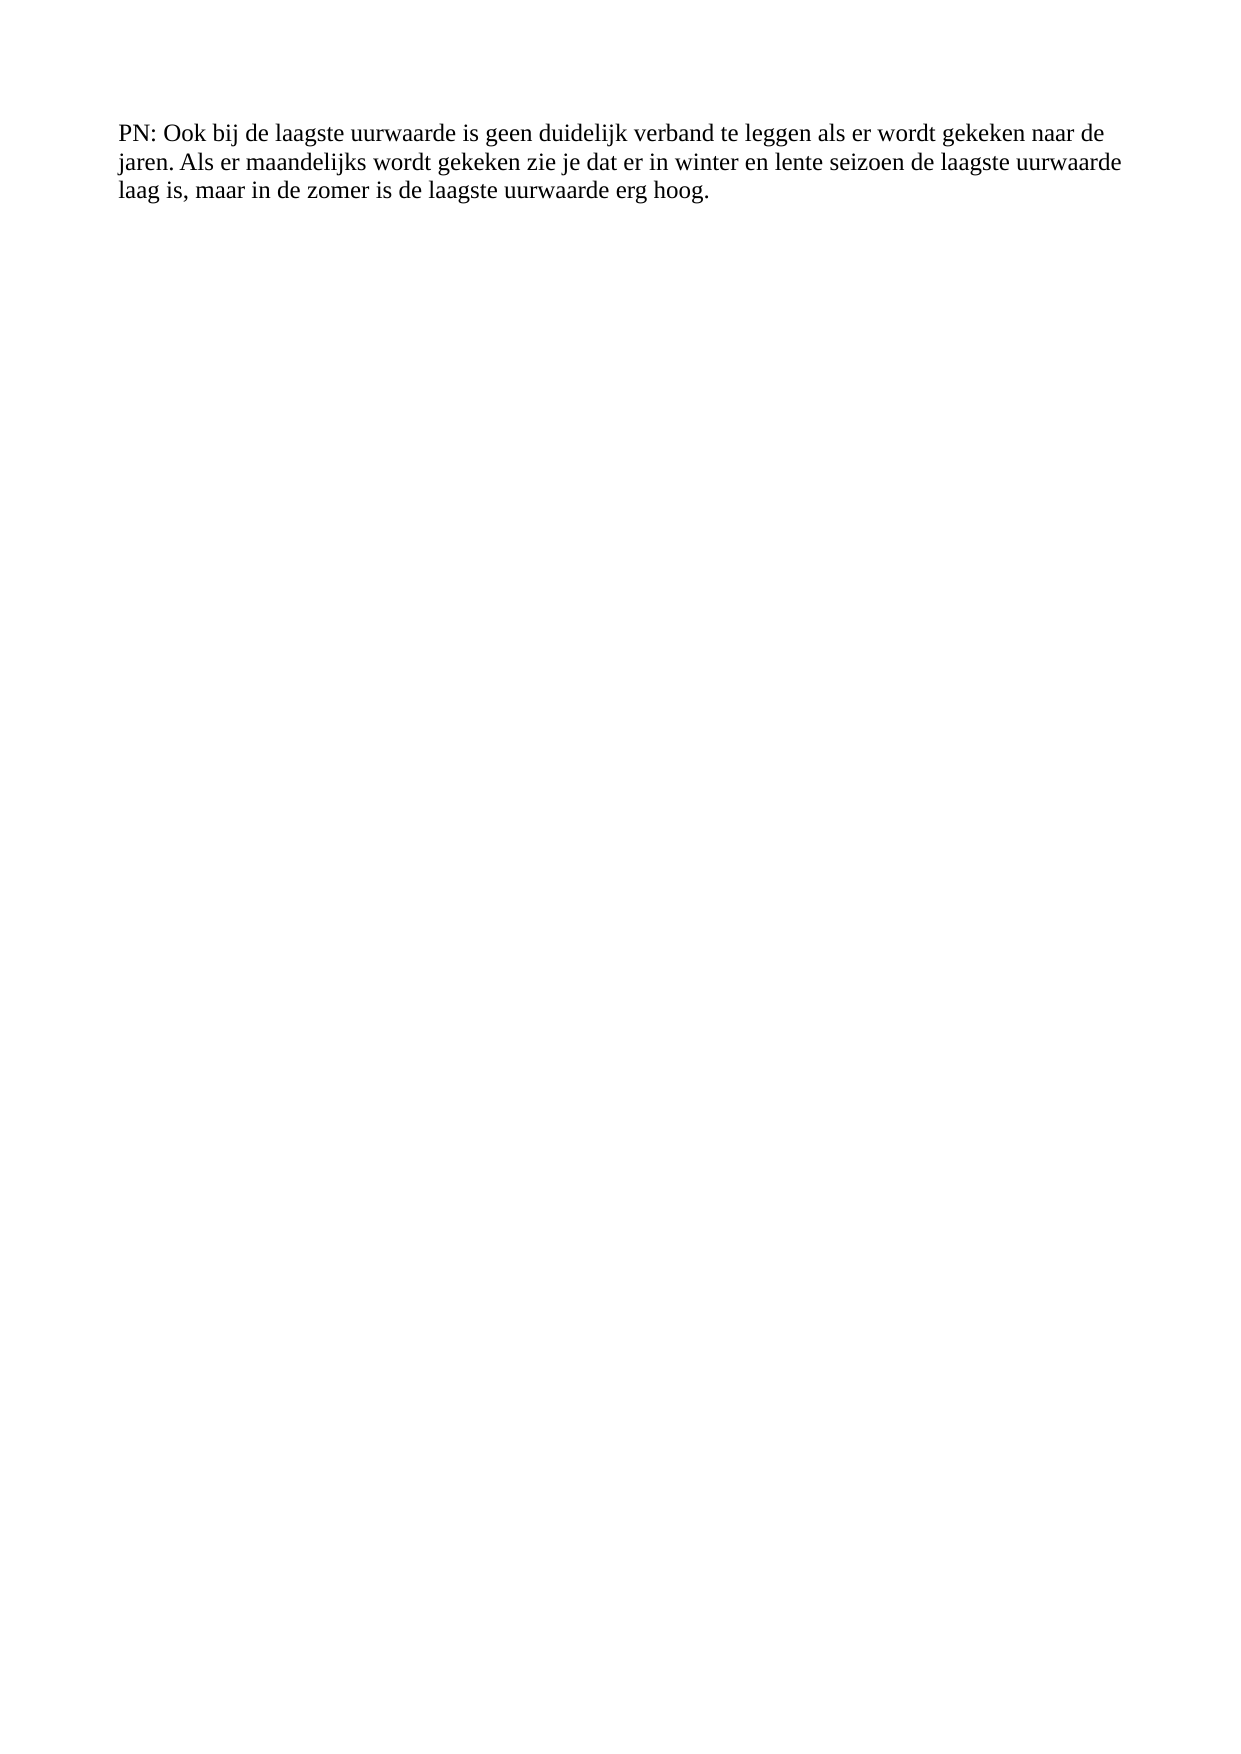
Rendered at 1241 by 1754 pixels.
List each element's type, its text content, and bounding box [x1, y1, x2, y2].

text PN: Ook bij de laagste uurwaarde is geen duidelijk verband te leggen als er wordt gekeken naar de jaren. Als er maandelijks wordt gekeken zie je dat er in winter en lente seizoen de laagste uurwaarde laag is, maar in de zomer is de laagste uurwaarde erg hoog. [118, 118, 1122, 204]
